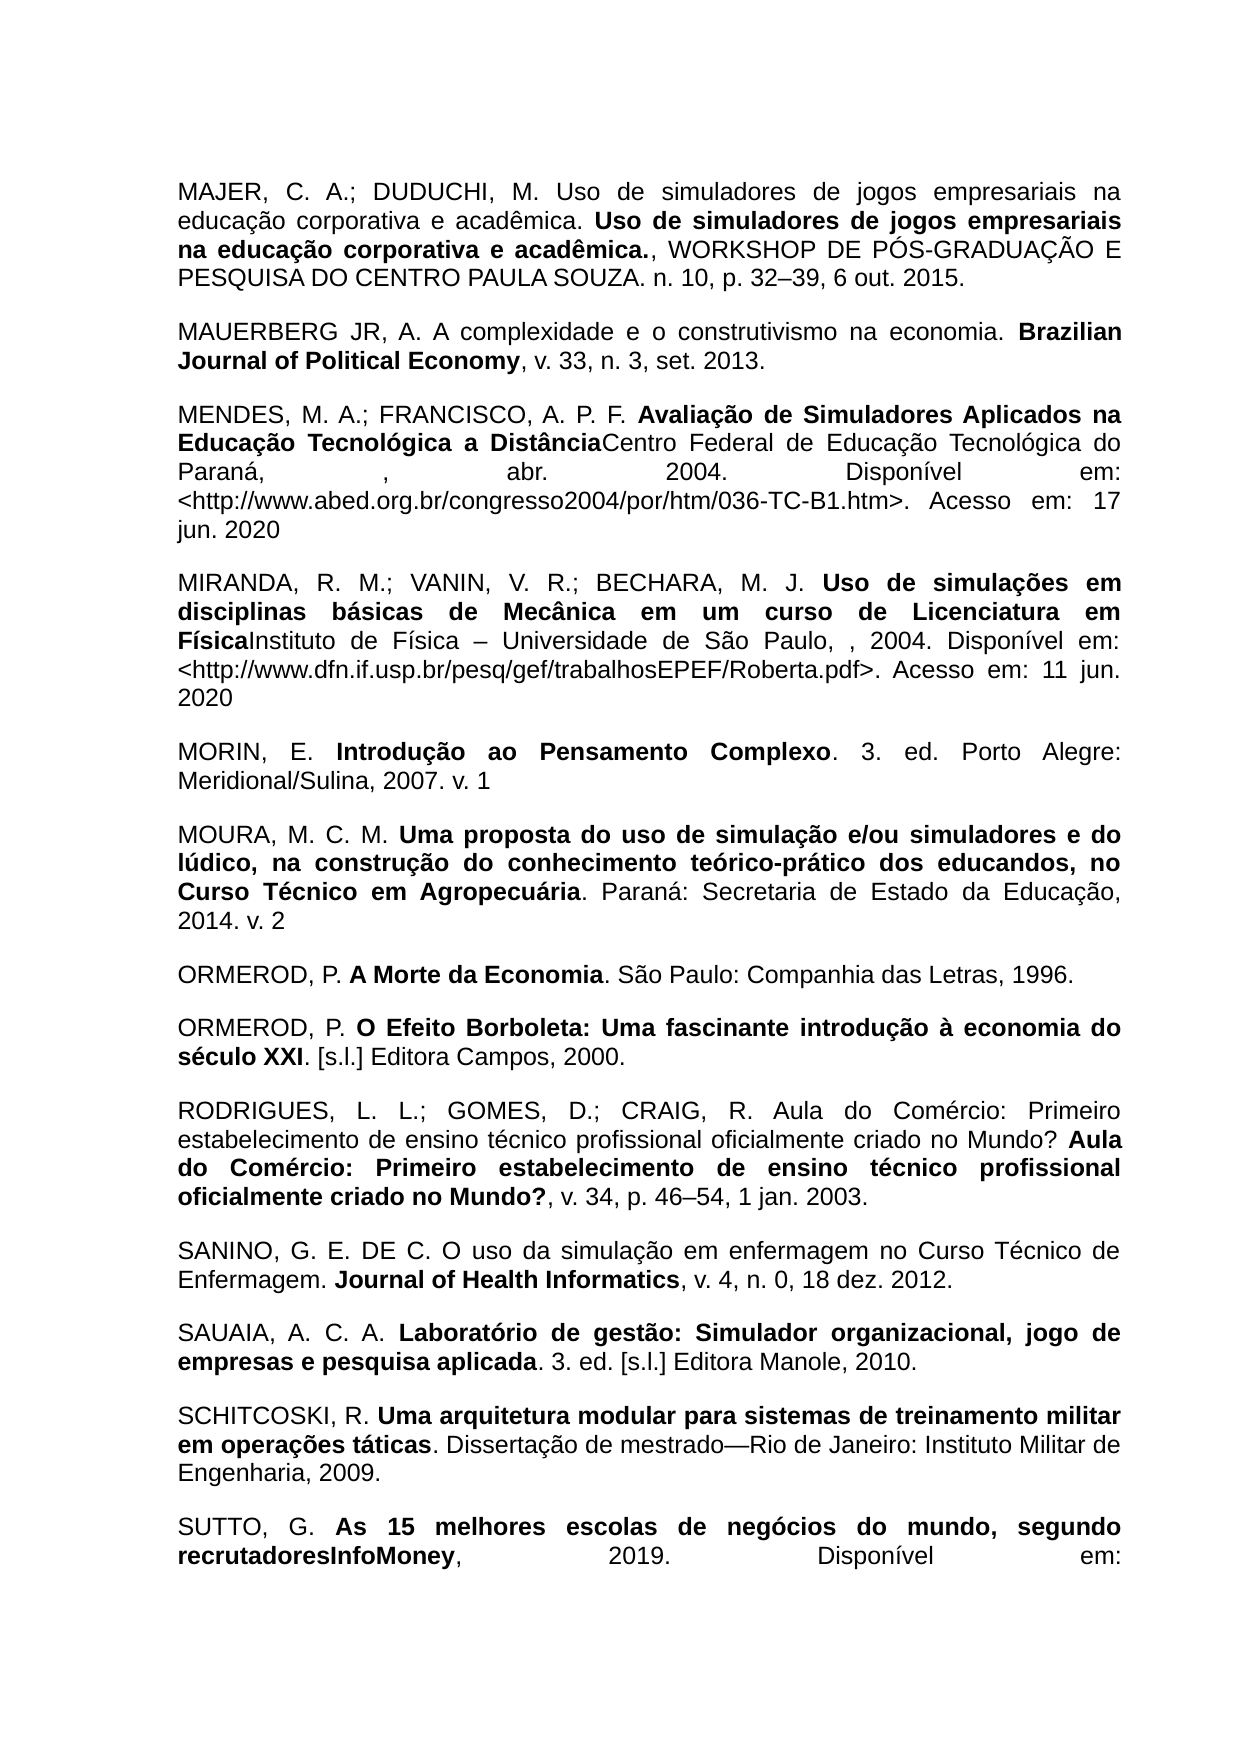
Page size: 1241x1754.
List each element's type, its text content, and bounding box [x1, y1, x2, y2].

text SUTTO, G. As 15 melhores escolas de negócios do mundo, segundo recrutadoresInfoMoney, 2019. Disponível em: [177, 1512, 1122, 1570]
text SCHITCOSKI, R. Uma arquitetura modular para sistemas de treinamento militar em operações táticas. Dissertação de mestrado—Rio de Janeiro: Instituto Militar de Engenharia, 2009. [177, 1401, 1122, 1487]
text ORMEROD, P. A Morte da Economia. São Paulo: Companhia das Letras, 1996. [177, 960, 1122, 988]
text MAUERBERG JR, A. A complexidade e o construtivismo na economia. Brazilian Journal of Political Economy, v. 33, n. 3, set. 2013. [177, 317, 1122, 375]
text MENDES, M. A.; FRANCISCO, A. P. F. Avaliação de Simuladores Aplicados na Educação Tecnológica a DistânciaCentro Federal de Educação Tecnológica do Paraná, , abr. 2004. Disponível em: <http://www.abed.org.br/congresso2004/por/htm/036-TC-B1.htm>. Acesso em: 17 jun. 2020 [177, 400, 1122, 543]
text ORMEROD, P. O Efeito Borboleta: Uma fascinante introdução à economia do século XXI. [s.l.] Editora Campos, 2000. [177, 1013, 1122, 1071]
text RODRIGUES, L. L.; GOMES, D.; CRAIG, R. Aula do Comércio: Primeiro estabelecimento de ensino técnico profissional oficialmente criado no Mundo? Aula do Comércio: Primeiro estabelecimento de ensino técnico profissional oficialmente criado no Mundo?, v. 34, p. 46–54, 1 jan. 2003. [177, 1096, 1122, 1211]
text MIRANDA, R. M.; VANIN, V. R.; BECHARA, M. J. Uso de simulações em disciplinas básicas de Mecânica em um curso de Licenciatura em FísicaInstituto de Física – Universidade de São Paulo, , 2004. Disponível em: <http://www.dfn.if.usp.br/pesq/gef/trabalhosEPEF/Roberta.pdf>. Acesso em: 11 jun. 2020 [177, 568, 1122, 712]
text SAUAIA, A. C. A. Laboratório de gestão: Simulador organizacional, jogo de empresas e pesquisa aplicada. 3. ed. [s.l.] Editora Manole, 2010. [177, 1318, 1122, 1376]
text MORIN, E. Introdução ao Pensamento Complexo. 3. ed. Porto Alegre: Meridional/Sulina, 2007. v. 1 [177, 737, 1122, 795]
text SANINO, G. E. DE C. O uso da simulação em enfermagem no Curso Técnico de Enfermagem. Journal of Health Informatics, v. 4, n. 0, 18 dez. 2012. [177, 1236, 1122, 1293]
text MAJER, C. A.; DUDUCHI, M. Uso de simuladores de jogos empresariais na educação corporativa e acadêmica. Uso de simuladores de jogos empresariais na educação corporativa e acadêmica., WORKSHOP DE PÓS-GRADUAÇÃO E PESQUISA DO CENTRO PAULA SOUZA. n. 10, p. 32–39, 6 out. 2015. [177, 177, 1122, 292]
text MOURA, M. C. M. Uma proposta do uso de simulação e/ou simuladores e do lúdico, na construção do conhecimento teórico-prático dos educandos, no Curso Técnico em Agropecuária. Paraná: Secretaria de Estado da Educação, 2014. v. 2 [177, 820, 1122, 935]
